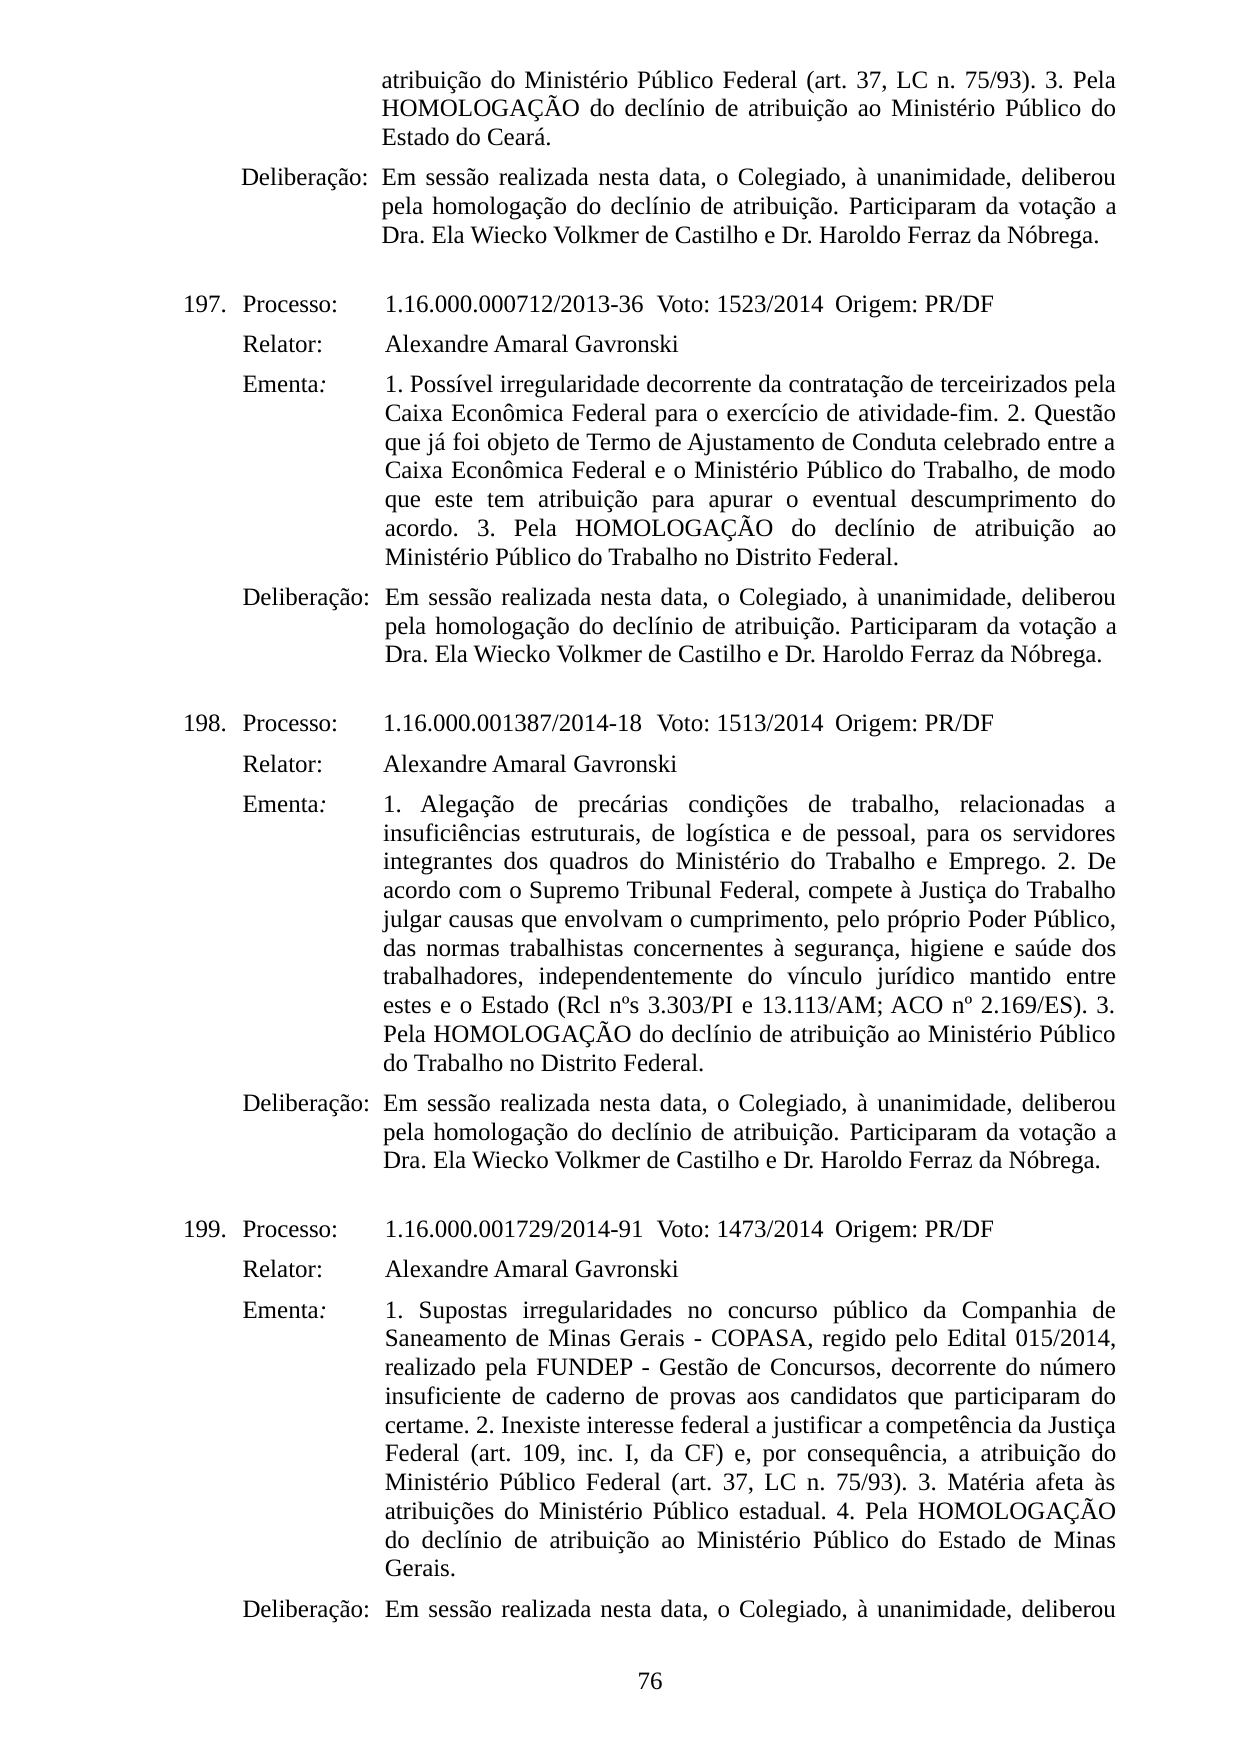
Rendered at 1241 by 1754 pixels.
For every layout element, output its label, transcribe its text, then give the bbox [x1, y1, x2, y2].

table_cell Em sessão realizada nesta data, o Colegiado, à unanimidade, deliberou pela homologação do declínio de atribuição. Participaram da votação a Dra. Ela Wiecko Volkmer de Castilho e Dr. Haroldo Ferraz da Nóbrega. [376, 157, 1122, 254]
table_header 1.16.000.001387/2014-18 [377, 703, 651, 743]
table_cell Ementa: [237, 1289, 379, 1588]
table_cell [177, 157, 235, 254]
table_header Processo: [237, 283, 379, 323]
table_cell Deliberação: [235, 157, 376, 254]
table_cell [235, 59, 376, 157]
table_cell Ementa: [237, 364, 379, 576]
table_cell Alexandre Amaral Gavronski [379, 324, 1122, 364]
table_header Origem: PR/DF [829, 1209, 1122, 1249]
table_cell 1. Supostas irregularidades no concurso público da Companhia de Saneamento de Minas Gerais - COPASA, regido pelo Edital 015/2014, realizado pela FUNDEP - Gestão de Concursos, decorrente do número insuficiente de caderno de provas aos candidatos que participaram do certame. 2. Inexiste interesse federal a justificar a competência da Justiça Federal (art. 109, inc. I, da CF) e, por consequência, a atribuição do Ministério Público Federal (art. 37, LC n. 75/93). 3. Matéria afeta às atribuições do Ministério Público estadual. 4. Pela HOMOLOGAÇÃO do declínio de atribuição ao Ministério Público do Estado de Minas Gerais. [379, 1289, 1122, 1588]
table_header Processo: [237, 1209, 379, 1249]
table_cell Relator: [237, 1249, 379, 1289]
table_cell Alexandre Amaral Gavronski [379, 1249, 1122, 1289]
table_header Voto: 1473/2014 [651, 1209, 829, 1249]
table_header 1.16.000.000712/2013-36 [379, 283, 651, 323]
table_cell [177, 743, 237, 783]
table_cell Deliberação: [237, 576, 379, 674]
table_cell Relator: [237, 743, 377, 783]
table_cell Em sessão realizada nesta data, o Colegiado, à unanimidade, deliberou pela homologação do declínio de atribuição. Participaram da votação a Dra. Ela Wiecko Volkmer de Castilho e Dr. Haroldo Ferraz da Nóbrega. [379, 576, 1122, 674]
table_header 198. [177, 703, 237, 743]
table_cell [177, 1588, 237, 1628]
table_cell [177, 783, 237, 1082]
table_cell atribuição do Ministério Público Federal (art. 37, LC n. 75/93). 3. Pela HOMOLOGAÇÃO do declínio de atribuição ao Ministério Público do Estado do Ceará. [376, 59, 1122, 157]
table_header Voto: 1513/2014 [651, 703, 829, 743]
table_cell [177, 364, 237, 576]
table_cell Alexandre Amaral Gavronski [377, 743, 1122, 783]
table_cell [177, 324, 237, 364]
table_cell Deliberação: [237, 1082, 377, 1180]
table_header 199. [177, 1209, 237, 1249]
table_cell Em sessão realizada nesta data, o Colegiado, à unanimidade, deliberou [379, 1588, 1122, 1628]
table_header Voto: 1523/2014 [651, 283, 829, 323]
table_cell 1. Alegação de precárias condições de trabalho, relacionadas a insuficiências estruturais, de logística e de pessoal, para os servidores integrantes dos quadros do Ministério do Trabalho e Emprego. 2. De acordo com o Supremo Tribunal Federal, compete à Justiça do Trabalho julgar causas que envolvam o cumprimento, pelo próprio Poder Público, das normas trabalhistas concernentes à segurança, higiene e saúde dos trabalhadores, independentemente do vínculo jurídico mantido entre estes e o Estado (Rcl nºs 3.303/PI e 13.113/AM; ACO nº 2.169/ES). 3. Pela HOMOLOGAÇÃO do declínio de atribuição ao Ministério Público do Trabalho no Distrito Federal. [377, 783, 1122, 1082]
table_cell 1. Possível irregularidade decorrente da contratação de terceirizados pela Caixa Econômica Federal para o exercício de atividade-fim. 2. Questão que já foi objeto de Termo de Ajustamento de Conduta celebrado entre a Caixa Econômica Federal e o Ministério Público do Trabalho, de modo que este tem atribuição para apurar o eventual descumprimento do acordo. 3. Pela HOMOLOGAÇÃO do declínio de atribuição ao Ministério Público do Trabalho no Distrito Federal. [379, 364, 1122, 576]
table_header 197. [177, 283, 237, 323]
table_cell [177, 1289, 237, 1588]
table_cell Em sessão realizada nesta data, o Colegiado, à unanimidade, deliberou pela homologação do declínio de atribuição. Participaram da votação a Dra. Ela Wiecko Volkmer de Castilho e Dr. Haroldo Ferraz da Nóbrega. [377, 1082, 1122, 1180]
table_header Processo: [237, 703, 377, 743]
table_cell [177, 1249, 237, 1289]
table_header 1.16.000.001729/2014-91 [379, 1209, 651, 1249]
table_cell [177, 59, 235, 157]
table_header Origem: PR/DF [829, 283, 1122, 323]
table_cell Relator: [237, 324, 379, 364]
table_cell [177, 1082, 237, 1180]
table_cell [177, 576, 237, 674]
table_cell Ementa: [237, 783, 377, 1082]
table_header Origem: PR/DF [829, 703, 1122, 743]
table_cell Deliberação: [237, 1588, 379, 1628]
